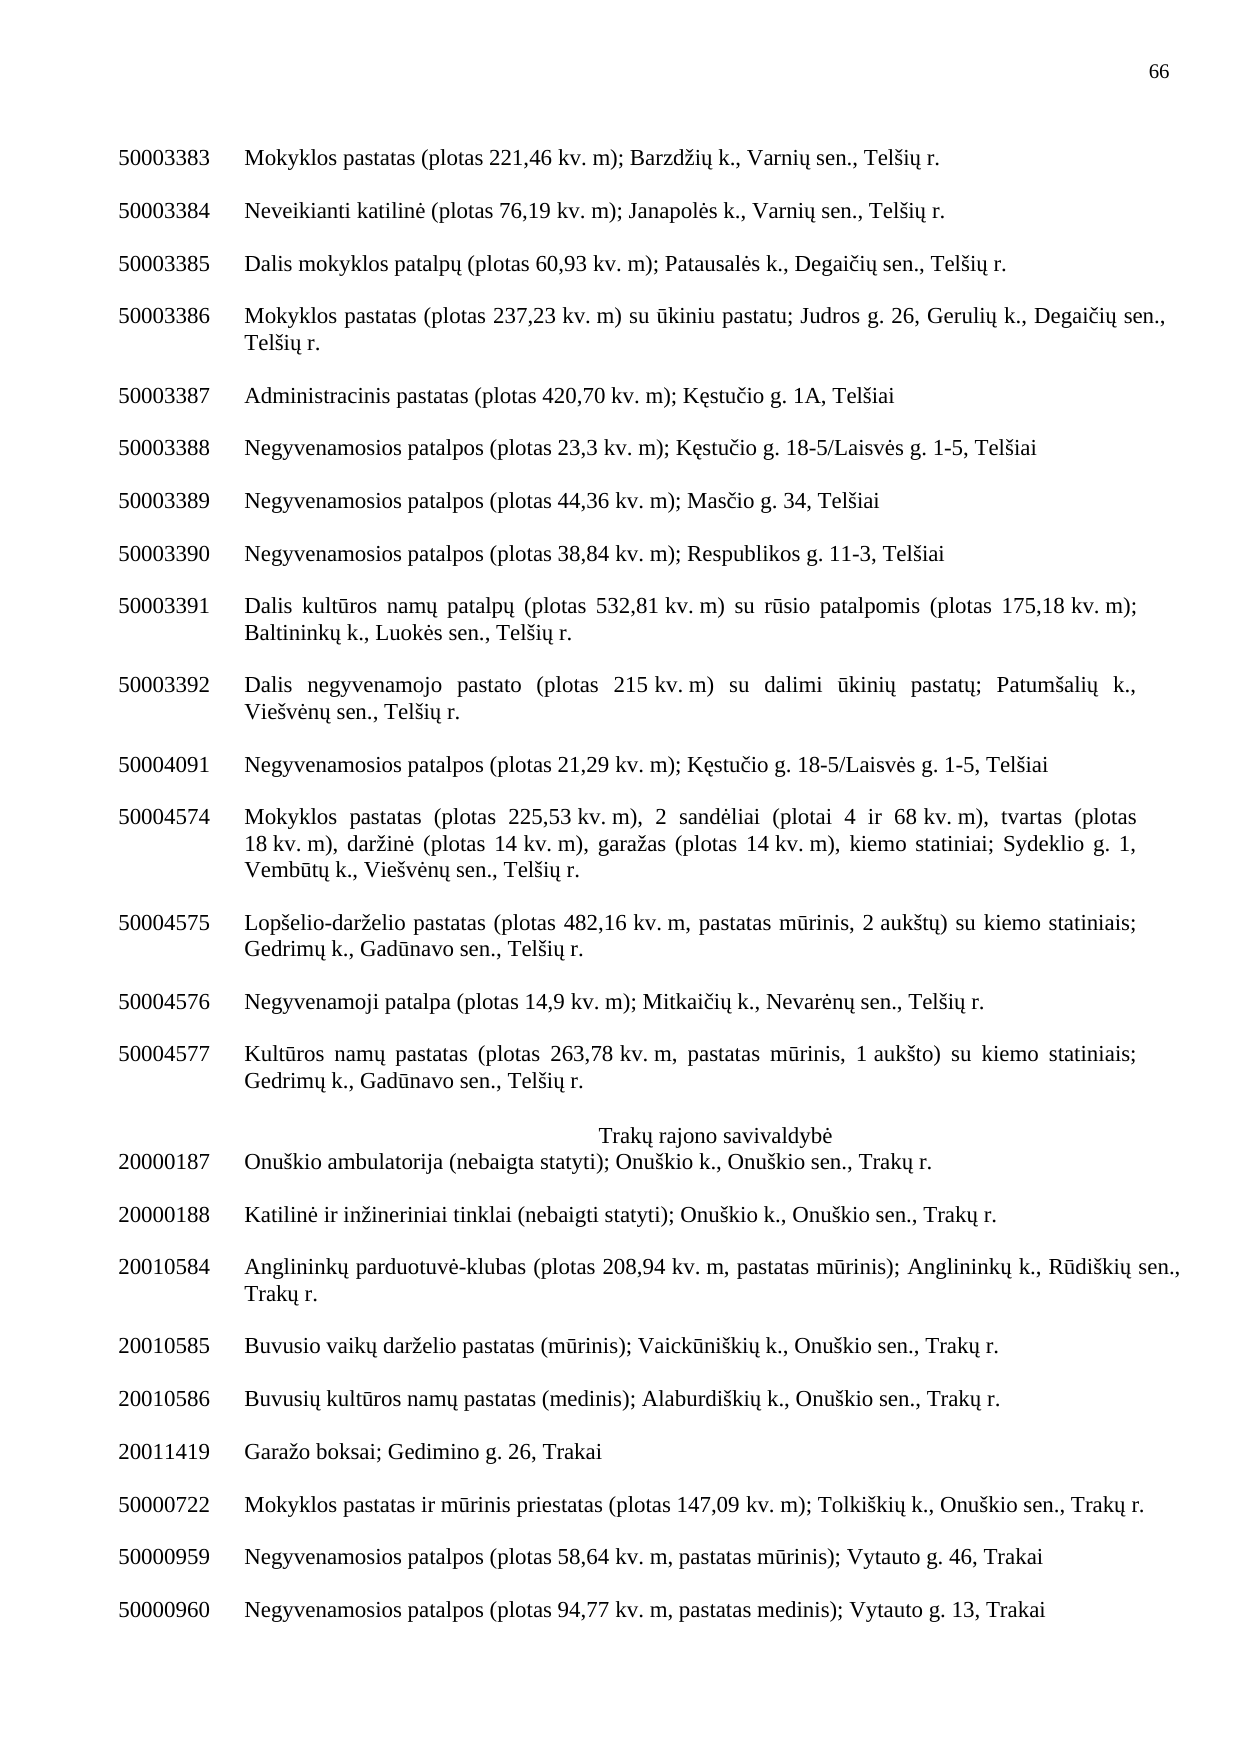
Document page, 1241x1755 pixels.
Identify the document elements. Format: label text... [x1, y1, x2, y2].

table_cell [1148, 145, 1163, 171]
table_cell [1163, 751, 1178, 777]
table_cell [1198, 250, 1240, 276]
table_cell [1178, 751, 1192, 777]
table_cell [1198, 1041, 1240, 1093]
table_cell [1163, 593, 1178, 645]
table_cell [1198, 461, 1240, 487]
table_cell [1193, 803, 1198, 882]
table_cell [1193, 1385, 1198, 1412]
table_cell [1198, 276, 1240, 303]
table_cell [1178, 487, 1192, 513]
table_cell [1178, 988, 1192, 1014]
table_cell [101, 118, 1198, 144]
table_cell [101, 461, 1198, 487]
table_cell [1198, 1359, 1240, 1385]
table_cell [1198, 803, 1240, 882]
table_cell Buvusių kultūros namų pastatas (medinis); Alaburdiškių k., Onuškio sen., Trakų r. [233, 1385, 1148, 1412]
table_cell [1198, 1333, 1240, 1359]
table_cell [1193, 1596, 1198, 1622]
table_cell [1148, 250, 1163, 276]
table_cell [1198, 1254, 1240, 1306]
table_cell 50003390 [101, 540, 233, 566]
table_cell Administracinis pastatas (plotas 420,70 kv. m); Kęstučio g. 1A, Telšiai [233, 382, 1148, 408]
table_cell [1148, 487, 1163, 513]
table_cell [1198, 382, 1240, 408]
table_cell [1198, 1543, 1240, 1570]
table_cell [1198, 777, 1240, 803]
table_cell [1198, 1174, 1240, 1201]
table_cell [101, 566, 1198, 592]
table_cell [1178, 540, 1192, 566]
table_cell [101, 355, 1198, 382]
table_cell [1163, 382, 1178, 408]
table_cell Mokyklos pastatas (plotas 225,53 kv. m), 2 sandėliai (plotai 4 ir 68 kv. m), tvartas (plotas 18 kv. m), daržinė (plotas 14 kv. m), garažas (plotas 14 kv. m), kiemo statiniai; Sydeklio g. 1, Vembūtų k., Viešvėnų sen., Telšių r. [233, 803, 1148, 882]
table_cell [1178, 803, 1192, 882]
table_cell [101, 1464, 1198, 1491]
table_cell [1148, 593, 1163, 645]
table_cell 20010584 [101, 1254, 233, 1306]
table_cell Negyvenamosios patalpos (plotas 94,77 kv. m, pastatas medinis); Vytauto g. 13, Trakai [233, 1596, 1148, 1622]
table_cell 50004574 [101, 803, 233, 882]
table_cell [1148, 1041, 1163, 1093]
table_cell [1163, 672, 1178, 724]
table_cell [1198, 1596, 1240, 1622]
table_cell 50003389 [101, 487, 233, 513]
table_cell [1163, 1596, 1178, 1622]
table_cell [1198, 1122, 1240, 1148]
table_cell 50004576 [101, 988, 233, 1014]
table_cell [101, 408, 1198, 434]
table_cell [1193, 988, 1198, 1014]
table_cell [1198, 645, 1240, 672]
table_cell 50003383 [101, 145, 233, 171]
table_cell [1178, 197, 1192, 223]
table_cell [1193, 145, 1198, 171]
table_cell [1178, 250, 1192, 276]
table_cell 20010585 [101, 1333, 233, 1359]
table_cell 50000960 [101, 1596, 233, 1622]
table_cell [1198, 540, 1240, 566]
table_cell [1163, 145, 1178, 171]
table_cell [1198, 487, 1240, 513]
table_cell [1198, 883, 1240, 909]
table_cell [101, 1093, 1198, 1119]
table_cell [101, 1570, 1198, 1596]
table_cell [1178, 672, 1192, 724]
table_cell 50004577 [101, 1041, 233, 1093]
table_cell [101, 171, 1198, 197]
table_cell [1178, 1491, 1192, 1517]
table_cell [1178, 1333, 1192, 1359]
table_cell [1198, 118, 1240, 144]
table_cell [1198, 1306, 1240, 1332]
table_cell [101, 724, 1198, 751]
table_cell 20000188 [101, 1201, 233, 1227]
table_cell 20011419 [101, 1438, 233, 1464]
table_cell [1198, 1201, 1240, 1227]
table_cell [1198, 566, 1240, 592]
table_cell [1148, 1543, 1163, 1570]
table_cell [1198, 514, 1240, 540]
table_cell [1148, 1148, 1163, 1174]
table_cell [101, 514, 1198, 540]
table_cell 50003387 [101, 382, 233, 408]
table_cell Lopšelio-darželio pastatas (plotas 482,16 kv. m, pastatas mūrinis, 2 aukštų) su kiemo statiniais; Gedrimų k., Gadūnavo sen., Telšių r. [233, 909, 1148, 961]
table_cell [1163, 487, 1178, 513]
table_cell [1163, 1438, 1178, 1464]
table_cell [1198, 1148, 1240, 1174]
table_cell [1163, 988, 1178, 1014]
table_cell [1193, 751, 1198, 777]
table_cell [1163, 1543, 1178, 1570]
table_cell [1193, 487, 1198, 513]
table_cell 50003392 [101, 672, 233, 724]
table_cell Negyvenamosios patalpos (plotas 23,3 kv. m); Kęstučio g. 18-5/Laisvės g. 1-5, Telšiai [233, 434, 1148, 461]
table_cell [1198, 1491, 1240, 1517]
table_cell [1148, 672, 1163, 724]
table_cell [1148, 803, 1163, 882]
table_cell [1198, 145, 1240, 171]
table_cell [1198, 593, 1240, 645]
table_cell [101, 645, 1198, 672]
table_cell 20010586 [101, 1385, 233, 1412]
table_cell [1198, 224, 1240, 250]
table_cell [101, 777, 1198, 803]
table_cell [101, 276, 1198, 303]
table_cell [101, 1412, 1198, 1438]
table_cell [1178, 1148, 1192, 1174]
table_cell Negyvenamosios patalpos (plotas 58,64 kv. m, pastatas mūrinis); Vytauto g. 46, Trakai [233, 1543, 1148, 1570]
table_cell [101, 961, 1198, 988]
table_cell [1163, 909, 1178, 961]
table_cell [101, 1359, 1198, 1385]
table_cell [1193, 593, 1198, 645]
table_cell [1198, 355, 1240, 382]
table_cell [1148, 382, 1163, 408]
table_cell [1198, 1570, 1240, 1596]
table_cell [1178, 1438, 1192, 1464]
table_cell [101, 1306, 1198, 1332]
table_cell [1178, 434, 1192, 461]
table_cell [1198, 724, 1240, 751]
table_cell Dalis negyvenamojo pastato (plotas 215 kv. m) su dalimi ūkinių pastatų; Patumšalių k., Viešvėnų sen., Telšių r. [233, 672, 1148, 724]
table_cell 50000959 [101, 1543, 233, 1570]
table_cell 50004091 [101, 751, 233, 777]
table_cell Negyvenamoji patalpa (plotas 14,9 kv. m); Mitkaičių k., Nevarėnų sen., Telšių r. [233, 988, 1148, 1014]
table_cell [1178, 593, 1192, 645]
table_cell 50003386 [101, 303, 233, 355]
table_cell [1193, 250, 1198, 276]
table_cell [101, 1517, 1198, 1543]
table_cell 50003391 [101, 593, 233, 645]
table_cell Negyvenamosios patalpos (plotas 44,36 kv. m); Masčio g. 34, Telšiai [233, 487, 1148, 513]
table_cell [1148, 1385, 1163, 1412]
table_cell [1148, 434, 1163, 461]
table_cell [1193, 1333, 1198, 1359]
table_cell [1163, 1041, 1178, 1093]
table_cell [1193, 1041, 1198, 1093]
table_cell [101, 883, 1198, 909]
table_cell [1198, 1412, 1240, 1438]
table_cell [101, 1122, 233, 1148]
table_cell [1148, 1201, 1163, 1227]
table_cell [1163, 434, 1178, 461]
table_cell Mokyklos pastatas (plotas 221,46 kv. m); Barzdžių k., Varnių sen., Telšių r. [233, 145, 1148, 171]
table_cell 20000187 [101, 1148, 233, 1174]
table_cell [1193, 303, 1198, 355]
table_cell Mokyklos pastatas ir mūrinis priestatas (plotas 147,09 kv. m); Tolkiškių k., Onuškio sen., Trakų r. [233, 1491, 1178, 1517]
table_cell [1198, 1093, 1240, 1119]
table_cell [1148, 751, 1163, 777]
table_cell Neveikianti katilinė (plotas 76,19 kv. m); Janapolės k., Varnių sen., Telšių r. [233, 197, 1148, 223]
table_cell [1193, 1491, 1198, 1517]
table_cell 50003385 [101, 250, 233, 276]
table_cell [1193, 909, 1198, 961]
table_cell [101, 224, 1198, 250]
table_cell [1198, 909, 1240, 961]
table_cell [1163, 1333, 1178, 1359]
table_cell [1163, 1148, 1178, 1174]
table_cell [1193, 672, 1198, 724]
table_cell [101, 1227, 1198, 1253]
table_cell [1198, 1464, 1240, 1491]
table_cell [1193, 1438, 1198, 1464]
table_cell [1193, 540, 1198, 566]
table_cell [1148, 1438, 1163, 1464]
table_cell [1148, 988, 1163, 1014]
table_cell [1148, 1596, 1163, 1622]
table_cell [1178, 303, 1192, 355]
table_cell [101, 1174, 1198, 1201]
table_cell 50003384 [101, 197, 233, 223]
table_cell [1198, 751, 1240, 777]
table_cell [1148, 1333, 1163, 1359]
table_cell [1198, 1438, 1240, 1464]
table_cell [1193, 197, 1198, 223]
table_cell Negyvenamosios patalpos (plotas 21,29 kv. m); Kęstučio g. 18-5/Laisvės g. 1-5, Telšiai [233, 751, 1148, 777]
table_cell [1198, 1014, 1240, 1041]
table_cell [1198, 672, 1240, 724]
table_cell [1163, 250, 1178, 276]
table_cell Kultūros namų pastatas (plotas 263,78 kv. m, pastatas mūrinis, 1 aukšto) su kiemo statiniais; Gedrimų k., Gadūnavo sen., Telšių r. [233, 1041, 1148, 1093]
table_cell [1178, 1041, 1192, 1093]
table_cell Buvusio vaikų darželio pastatas (mūrinis); Vaickūniškių k., Onuškio sen., Trakų r. [233, 1333, 1148, 1359]
table_cell [1198, 197, 1240, 223]
table_cell [1178, 145, 1192, 171]
table_cell Dalis kultūros namų patalpų (plotas 532,81 kv. m) su rūsio patalpomis (plotas 175,18 kv. m); Baltininkų k., Luokės sen., Telšių r. [233, 593, 1148, 645]
table_cell [1178, 1543, 1192, 1570]
table_cell Onuškio ambulatorija (nebaigta statyti); Onuškio k., Onuškio sen., Trakų r. [233, 1148, 1148, 1174]
table_cell [1198, 434, 1240, 461]
table_cell Anglininkų parduotuvė-klubas (plotas 208,94 kv. m, pastatas mūrinis); Anglininkų k., Rūdiškių sen., Trakų r. [233, 1254, 1192, 1306]
table_cell [1178, 1201, 1192, 1227]
table_cell [1198, 303, 1240, 355]
table_cell [1163, 1201, 1178, 1227]
table_cell [1198, 408, 1240, 434]
table_cell [1163, 540, 1178, 566]
table_cell [1193, 1201, 1198, 1227]
table_cell [1193, 1148, 1198, 1174]
table_cell [101, 1014, 1198, 1041]
table_cell Mokyklos pastatas (plotas 237,23 kv. m) su ūkiniu pastatu; Judros g. 26, Gerulių k., Degaičių sen., Telšių r. [233, 303, 1178, 355]
table_cell Garažo boksai; Gedimino g. 26, Trakai [233, 1438, 1148, 1464]
table_cell Dalis mokyklos patalpų (plotas 60,93 kv. m); Patausalės k., Degaičių sen., Telšių r. [233, 250, 1148, 276]
table_cell [1178, 1596, 1192, 1622]
table_cell [1193, 1254, 1198, 1306]
table_cell [1178, 1385, 1192, 1412]
table_cell [1163, 1385, 1178, 1412]
table_cell [1148, 197, 1163, 223]
table_cell [1178, 909, 1192, 961]
table_cell [1148, 909, 1163, 961]
table_cell [1198, 171, 1240, 197]
table_cell [1193, 1543, 1198, 1570]
table_cell [1148, 540, 1163, 566]
table_cell [1198, 988, 1240, 1014]
table_cell [1193, 434, 1198, 461]
table_cell Negyvenamosios patalpos (plotas 38,84 kv. m); Respublikos g. 11-3, Telšiai [233, 540, 1148, 566]
table_cell [1193, 382, 1198, 408]
table_cell [1198, 1227, 1240, 1253]
table_cell 50000722 [101, 1491, 233, 1517]
table_cell Katilinė ir inžineriniai tinklai (nebaigti statyti); Onuškio k., Onuškio sen., Trakų r. [233, 1201, 1148, 1227]
table_cell [1163, 803, 1178, 882]
table_cell [1178, 382, 1192, 408]
table_cell [1198, 1385, 1240, 1412]
table_cell [1163, 197, 1178, 223]
table_cell [1198, 1517, 1240, 1543]
table_cell Trakų rajono savivaldybė [233, 1122, 1198, 1148]
table_cell 50004575 [101, 909, 233, 961]
table_cell 50003388 [101, 434, 233, 461]
table_cell [1198, 961, 1240, 988]
